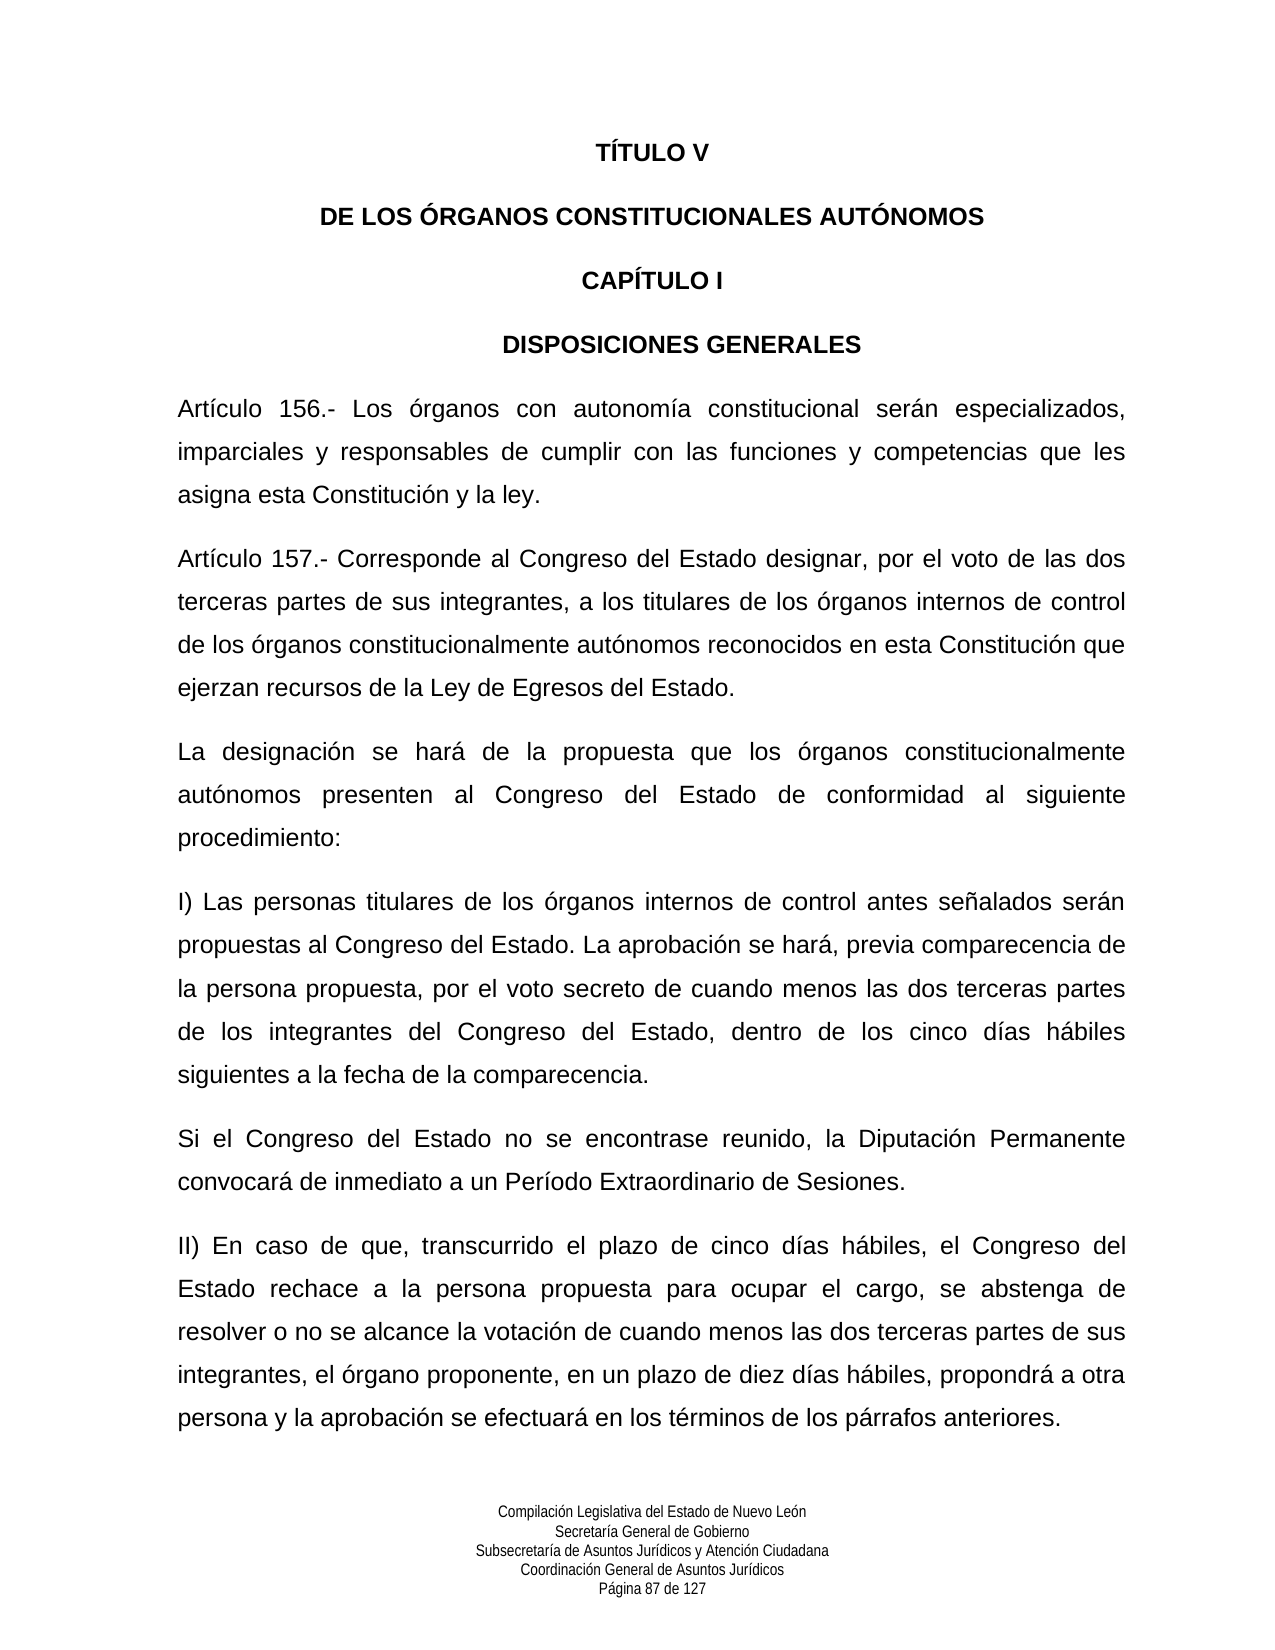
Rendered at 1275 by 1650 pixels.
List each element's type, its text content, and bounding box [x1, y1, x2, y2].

text I) Las personas titulares de los órganos internos de control antes señalados serán propuestas al Congreso del Estado. La aprobación se hará, previa comparecencia de la persona propuesta, por el voto secreto de cuando menos las dos terceras partes de los integrantes del Congreso del Estado, dentro de los cinco días hábiles siguientes a la fecha de la comparecencia. [177, 887, 1127, 1089]
text Artículo 156.- Los órganos con autonomía constitucional serán especializados, imparciales y responsables de cumplir con las funciones y competencias que les asigna esta Constitución y la ley. [177, 394, 1127, 509]
text La designación se hará de la propuesta que los órganos constitucionalmente autónomos presenten al Congreso del Estado de conformidad al siguiente procedimiento: [177, 737, 1127, 852]
text CAPÍTULO I [177, 266, 1127, 294]
text II) En caso de que, transcurrido el plazo de cinco días hábiles, el Congreso del Estado rechace a la persona propuesta para ocupar el cargo, se abstenga de resolver o no se alcance la votación de cuando menos las dos terceras partes de sus integrantes, el órgano proponente, en un plazo de diez días hábiles, propondrá a otra persona y la aprobación se efectuará en los términos de los párrafos anteriores. [177, 1231, 1127, 1432]
text Artículo 157.- Corresponde al Congreso del Estado designar, por el voto de las dos terceras partes de sus integrantes, a los titulares de los órganos internos de control de los órganos constitucionalmente autónomos reconocidos en esta Constitución que ejerzan recursos de la Ley de Egresos del Estado. [177, 544, 1127, 702]
text Si el Congreso del Estado no se encontrase reunido, la Diputación Permanente convocará de inmediato a un Período Extraordinario de Sesiones. [177, 1124, 1127, 1196]
text DISPOSICIONES GENERALES [236, 330, 1127, 358]
text TÍTULO V [177, 138, 1127, 167]
text DE LOS ÓRGANOS CONSTITUCIONALES AUTÓNOMOS [177, 202, 1127, 231]
